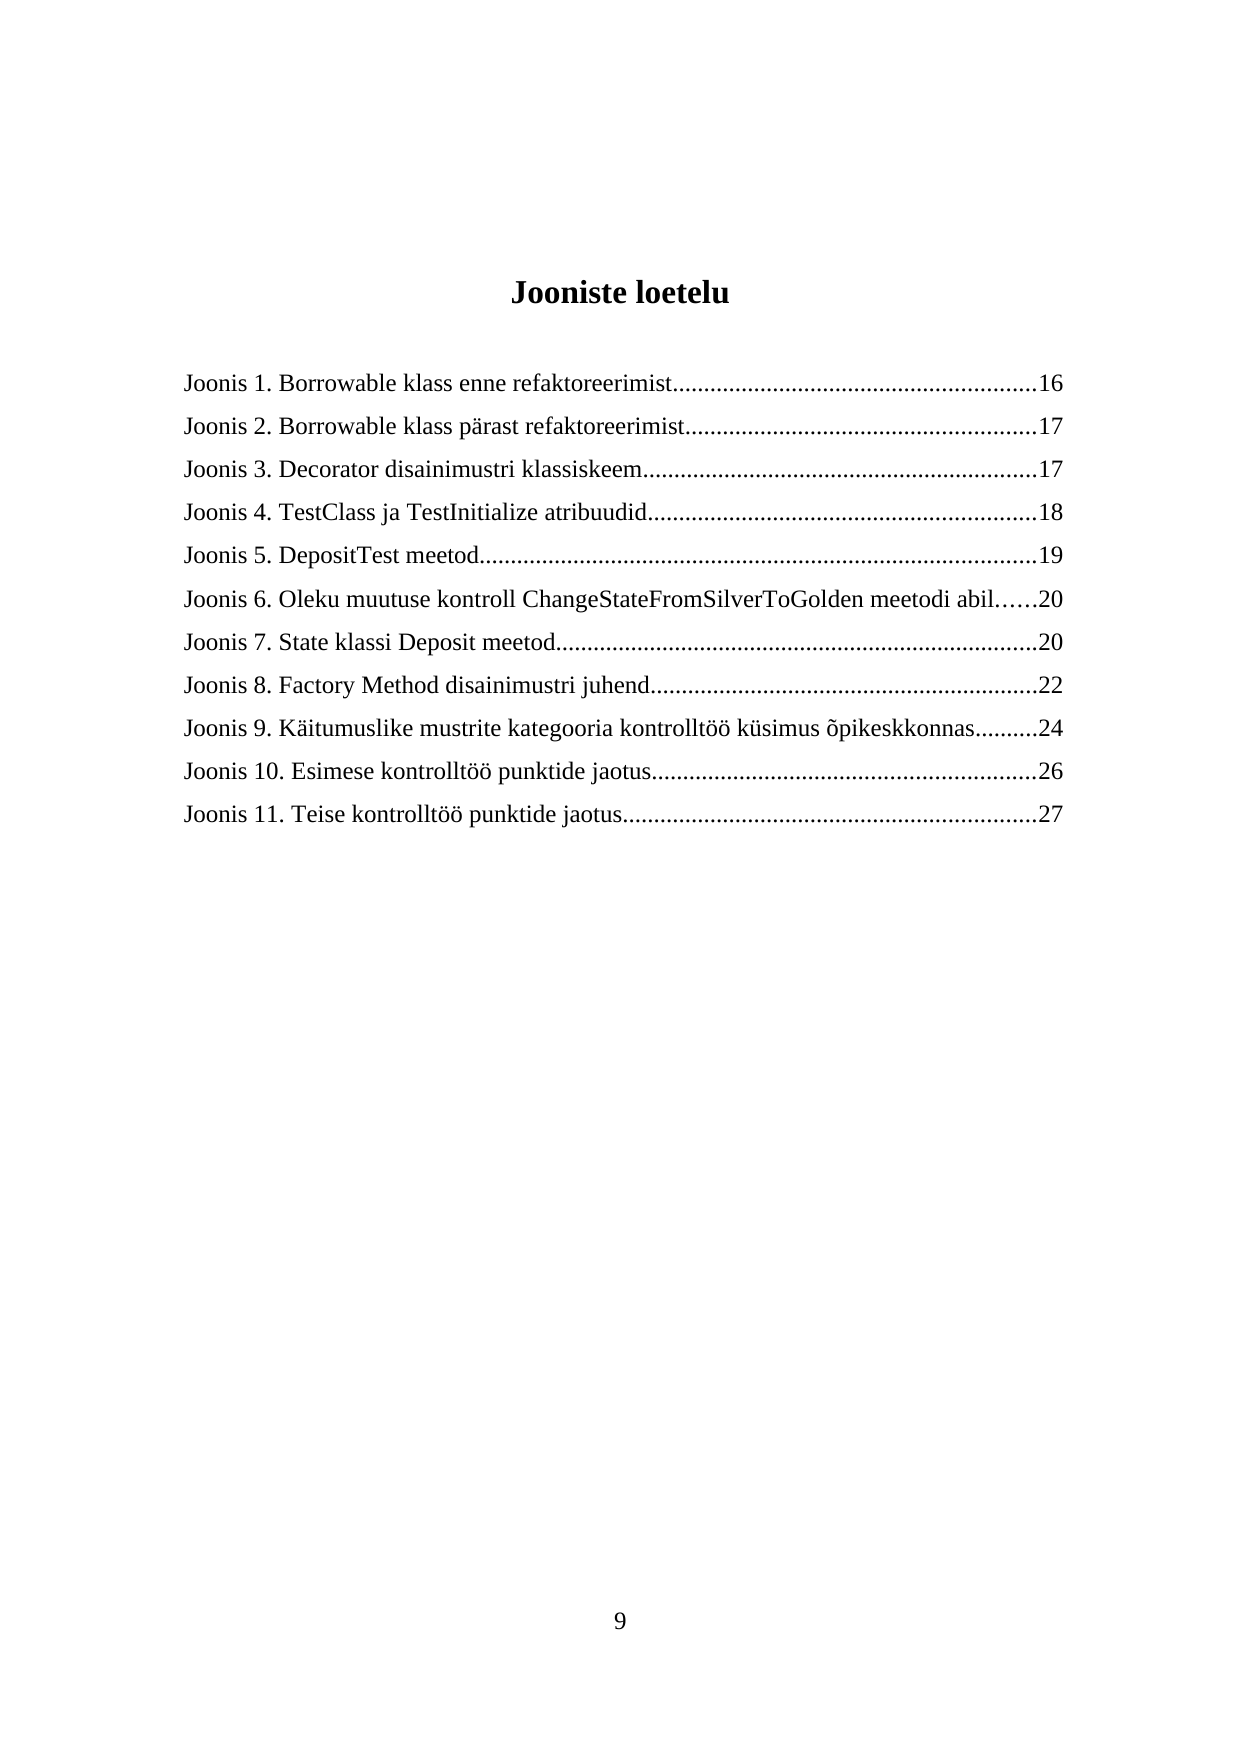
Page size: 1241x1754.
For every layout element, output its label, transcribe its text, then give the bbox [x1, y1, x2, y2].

text Joonis 7. State klassi Deposit meetod 20 [177, 627, 1063, 656]
text Joonis 11. Teise kontrolltöö punktide jaotus 27 [177, 799, 1063, 828]
text Joonis 3. Decorator disainimustri klassiskeem 17 [177, 454, 1063, 483]
text Joonis 2. Borrowable klass pärast refaktoreerimist 17 [177, 411, 1063, 440]
text Joonis 10. Esimese kontrolltöö punktide jaotus 26 [177, 756, 1063, 785]
text Joonis 8. Factory Method disainimustri juhend 22 [177, 670, 1063, 699]
text Joonis 4. TestClass ja TestInitialize atribuudid 18 [177, 497, 1063, 526]
text Joonis 5. DepositTest meetod 19 [177, 541, 1063, 569]
text Joonis 6. Oleku muutuse kontroll ChangeStateFromSilverToGolden meetodi abil 20 [177, 584, 1063, 612]
subtitle Jooniste loetelu [177, 273, 1063, 311]
text Joonis 9. Käitumuslike mustrite kategooria kontrolltöö küsimus õpikeskkonnas 24 [177, 713, 1063, 742]
text Joonis 1. Borrowable klass enne refaktoreerimist 16 [177, 368, 1063, 397]
